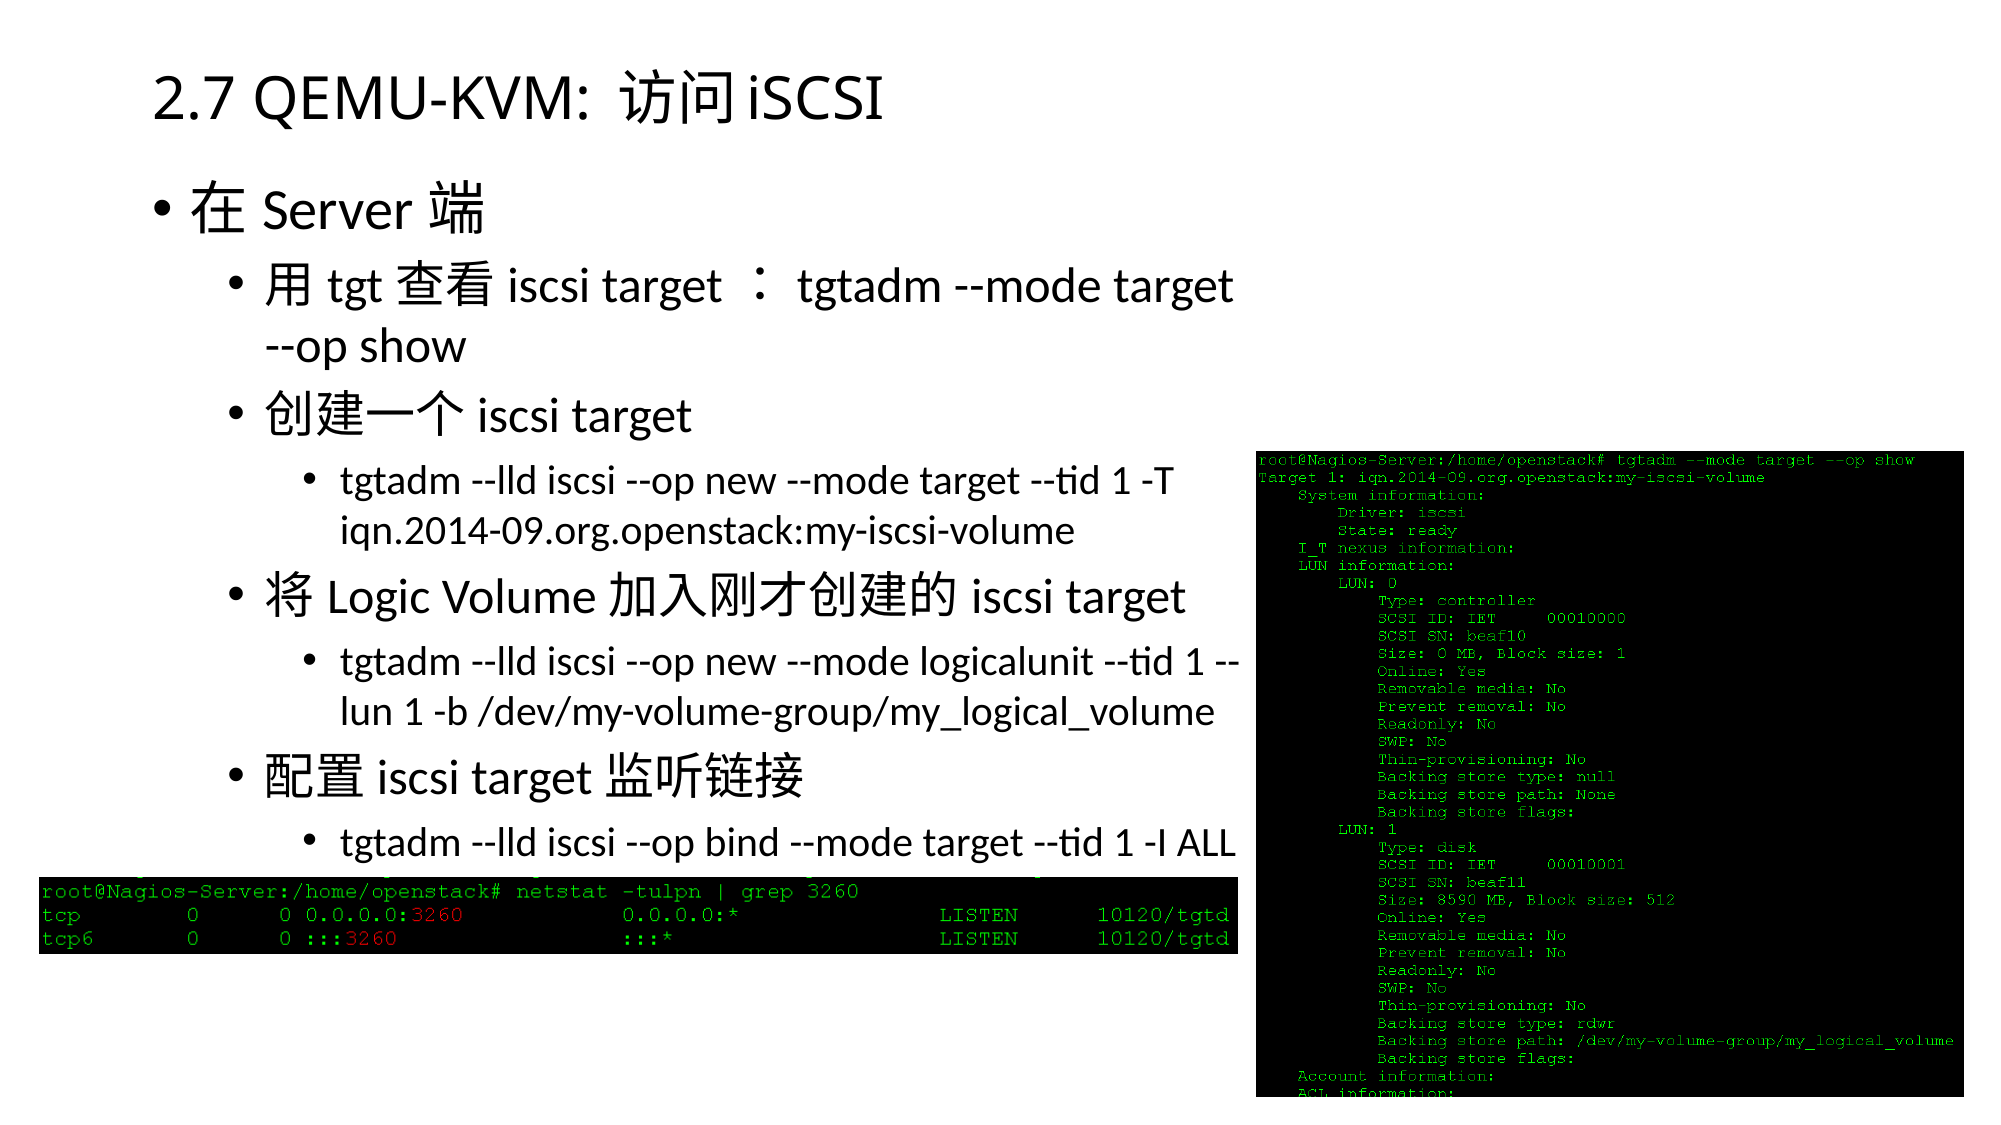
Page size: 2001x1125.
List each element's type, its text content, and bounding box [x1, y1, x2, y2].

list 在Server端 用tgt查看iscsi target：tgtadm --mode target --op show 创建一个iscsi target tgtadm --lld iscsi --op new --mode target --tid 1 -T iqn.2014-09.org.openstack:my-iscsi-volume 将Logic Volume加入刚才创建的iscsi target tgtadm --lld iscsi --op new --mode logicalunit --tid 1 --lun 1 -b /dev/my-volume-group/my_logical_volume 配置iscsi target监听链接 tgtadm --lld iscsi --op bind --mode target --tid 1 -I ALL [137, 171, 1257, 1014]
picture [1256, 451, 1964, 1097]
picture [39, 877, 1238, 954]
title 2.7 QEMU-KVM: 访问iSCSI [137, 59, 1863, 140]
